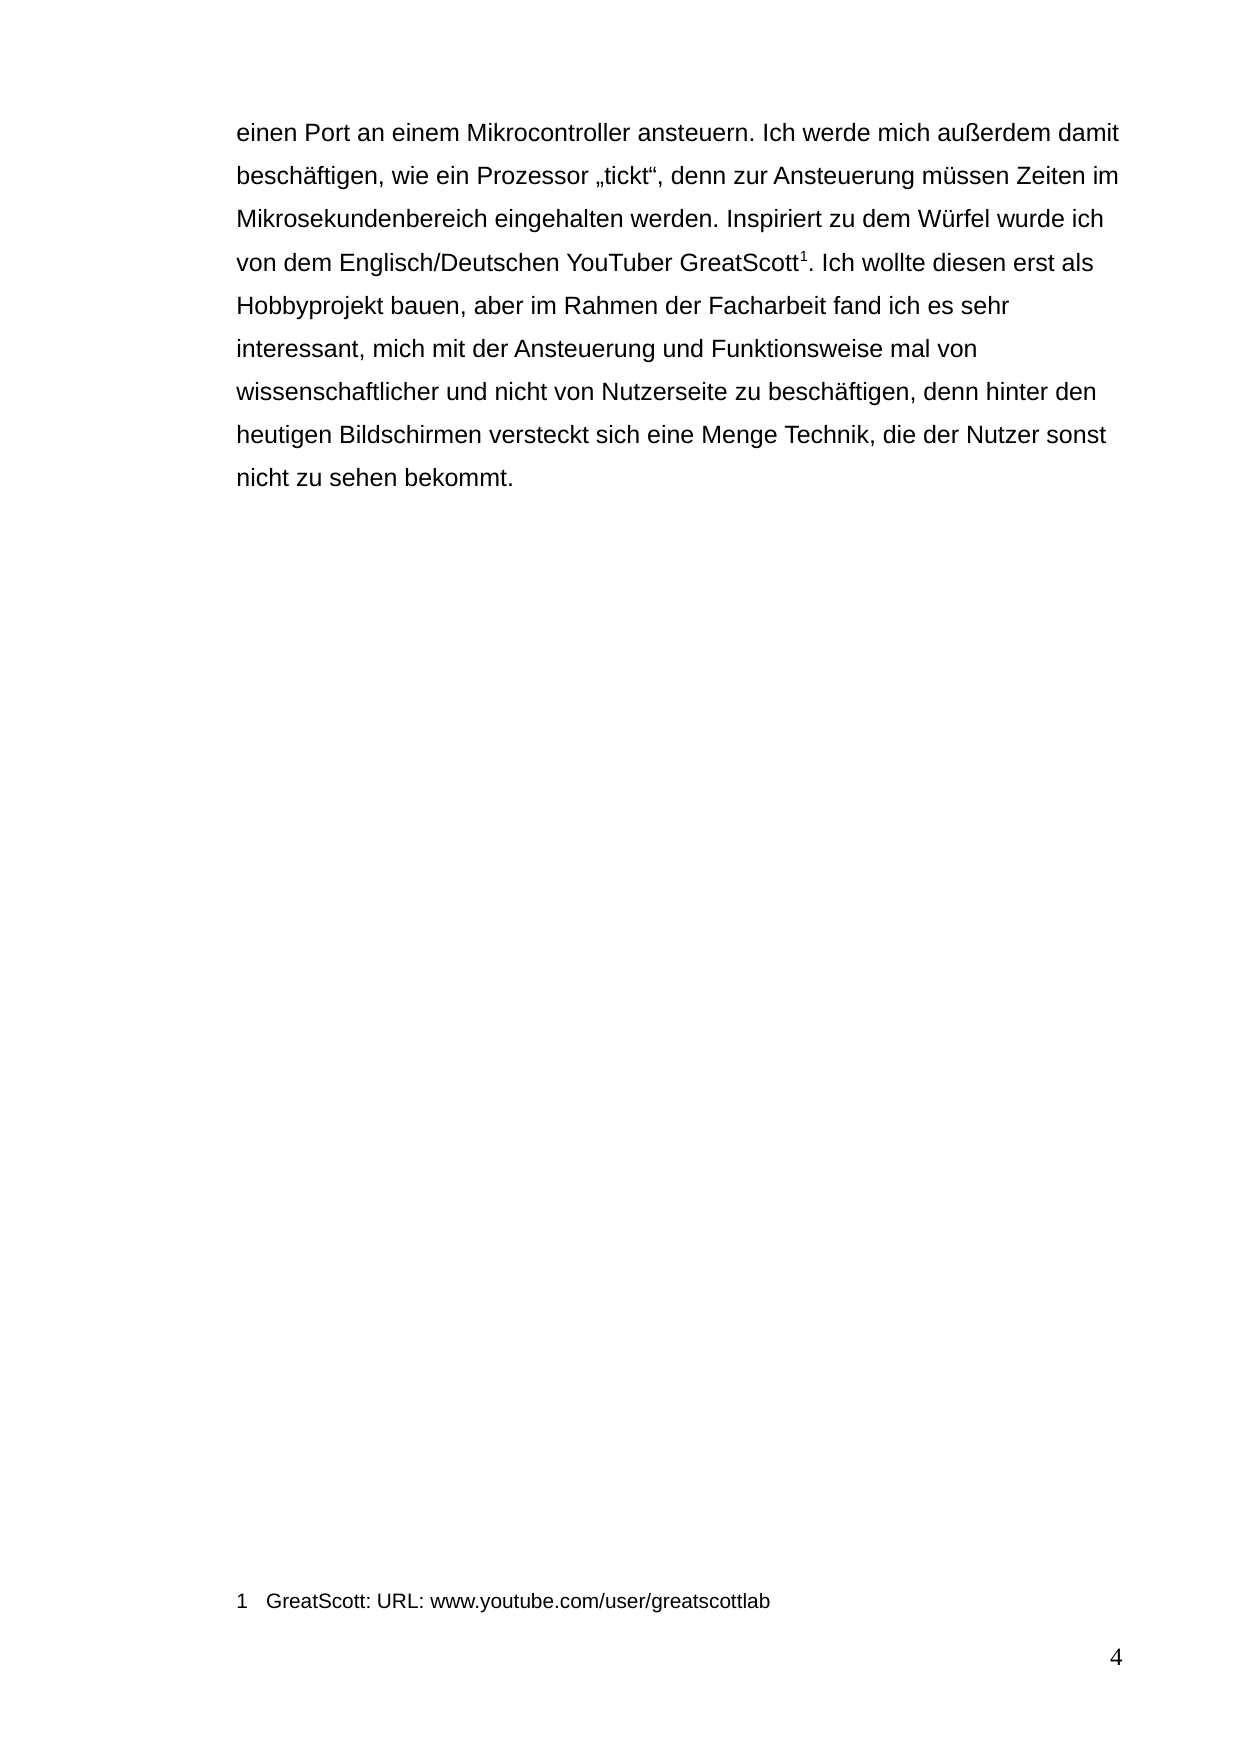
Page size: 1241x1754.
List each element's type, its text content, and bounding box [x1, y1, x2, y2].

text GreatScott: URL: www.youtube.com/user/greatscottlab [236, 1589, 1122, 1613]
text einen Port an einem Mikrocontroller ansteuern. Ich werde mich außerdem damit beschäftigen, wie ein Prozessor „tickt“, denn zur Ansteuerung müssen Zeiten im Mikrosekundenbereich eingehalten werden. Inspiriert zu dem Würfel wurde ich von dem Englisch/Deutschen YouTuber GreatScott. Ich wollte diesen erst als Hobbyprojekt bauen, aber im Rahmen der Facharbeit fand ich es sehr interessant, mich mit der Ansteuerung und Funktionsweise mal von wissenschaftlicher und nicht von Nutzerseite zu beschäftigen, denn hinter den heutigen Bildschirmen versteckt sich eine Menge Technik, die der Nutzer sonst nicht zu sehen bekommt. [236, 118, 1122, 492]
